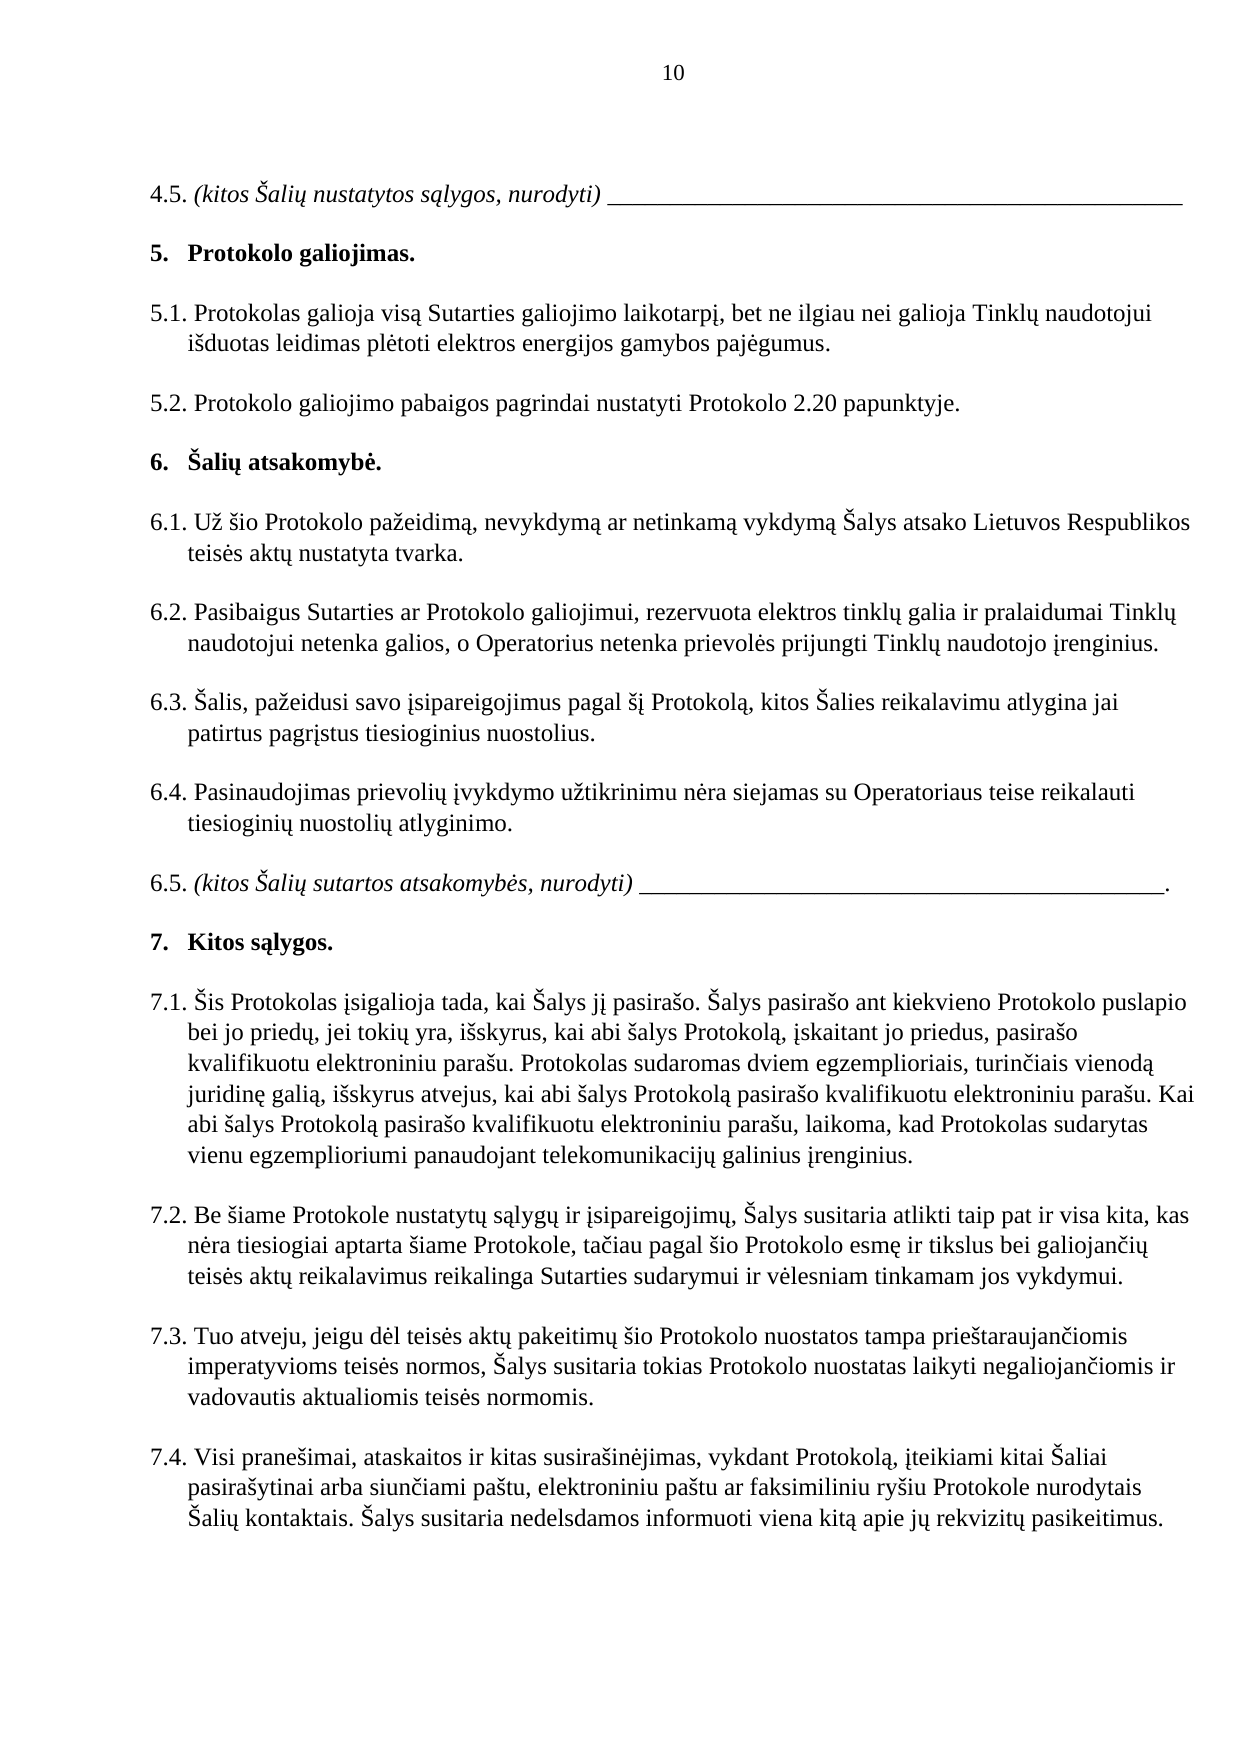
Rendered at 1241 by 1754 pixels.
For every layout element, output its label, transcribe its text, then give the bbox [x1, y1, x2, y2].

text 7. Kitos sąlygos. [150, 927, 1196, 956]
text 6.5. (kitos Šalių sutartos atsakomybės, nurodyti) __________________________________________. [150, 868, 1196, 896]
text 6.2. Pasibaigus Sutarties ar Protokolo galiojimui, rezervuota elektros tinklų galia ir pralaidumai Tinklų naudotojui netenka galios, o Operatorius netenka prievolės prijungti Tinklų naudotojo įrenginius. [150, 597, 1196, 657]
text 5. Protokolo galiojimas. [150, 238, 1196, 267]
text 6.1. Už šio Protokolo pažeidimą, nevykdymą ar netinkamą vykdymą Šalys atsako Lietuvos Respublikos teisės aktų nustatyta tvarka. [150, 507, 1196, 566]
text 7.3. Tuo atveju, jeigu dėl teisės aktų pakeitimų šio Protokolo nuostatos tampa prieštaraujančiomis imperatyvioms teisės normos, Šalys susitaria tokias Protokolo nuostatas laikyti negaliojančiomis ir vadovautis aktualiomis teisės normomis. [150, 1321, 1196, 1411]
text 7.4. Visi pranešimai, ataskaitos ir kitas susirašinėjimas, vykdant Protokolą, įteikiami kitai Šaliai pasirašytinai arba siunčiami paštu, elektroniniu paštu ar faksimiliniu ryšiu Protokole nurodytais Šalių kontaktais. Šalys susitaria nedelsdamos informuoti viena kitą apie jų rekvizitų pasikeitimus. [150, 1442, 1196, 1532]
text 6.4. Pasinaudojimas prievolių įvykdymo užtikrinimu nėra siejamas su Operatoriaus teise reikalauti tiesioginių nuostolių atlyginimo. [150, 777, 1196, 837]
text 5.2. Protokolo galiojimo pabaigos pagrindai nustatyti Protokolo 2.20 papunktyje. [150, 388, 1196, 417]
text 6. Šalių atsakomybė. [150, 447, 1196, 476]
text 4.5. (kitos Šalių nustatytos sąlygos, nurodyti) ______________________________________________ [150, 179, 1196, 207]
text 7.1. Šis Protokolas įsigalioja tada, kai Šalys jį pasirašo. Šalys pasirašo ant kiekvieno Protokolo puslapio bei jo priedų, jei tokių yra, išskyrus, kai abi šalys Protokolą, įskaitant jo priedus, pasirašo kvalifikuotu elektroniniu parašu. Protokolas sudaromas dviem egzemplioriais, turinčiais vienodą juridinę galią, išskyrus atvejus, kai abi šalys Protokolą pasirašo kvalifikuotu elektroniniu parašu. Kai abi šalys Protokolą pasirašo kvalifikuotu elektroniniu parašu, laikoma, kad Protokolas sudarytas vienu egzemplioriumi panaudojant telekomunikacijų galinius įrenginius. [150, 987, 1196, 1169]
text 6.3. Šalis, pažeidusi savo įsipareigojimus pagal šį Protokolą, kitos Šalies reikalavimu atlygina jai patirtus pagrįstus tiesioginius nuostolius. [150, 687, 1196, 747]
text 5.1. Protokolas galioja visą Sutarties galiojimo laikotarpį, bet ne ilgiau nei galioja Tinklų naudotojui išduotas leidimas plėtoti elektros energijos gamybos pajėgumus. [150, 298, 1196, 357]
text 7.2. Be šiame Protokole nustatytų sąlygų ir įsipareigojimų, Šalys susitaria atlikti taip pat ir visa kita, kas nėra tiesiogiai aptarta šiame Protokole, tačiau pagal šio Protokolo esmę ir tikslus bei galiojančių teisės aktų reikalavimus reikalinga Sutarties sudarymui ir vėlesniam tinkamam jos vykdymui. [150, 1200, 1196, 1290]
